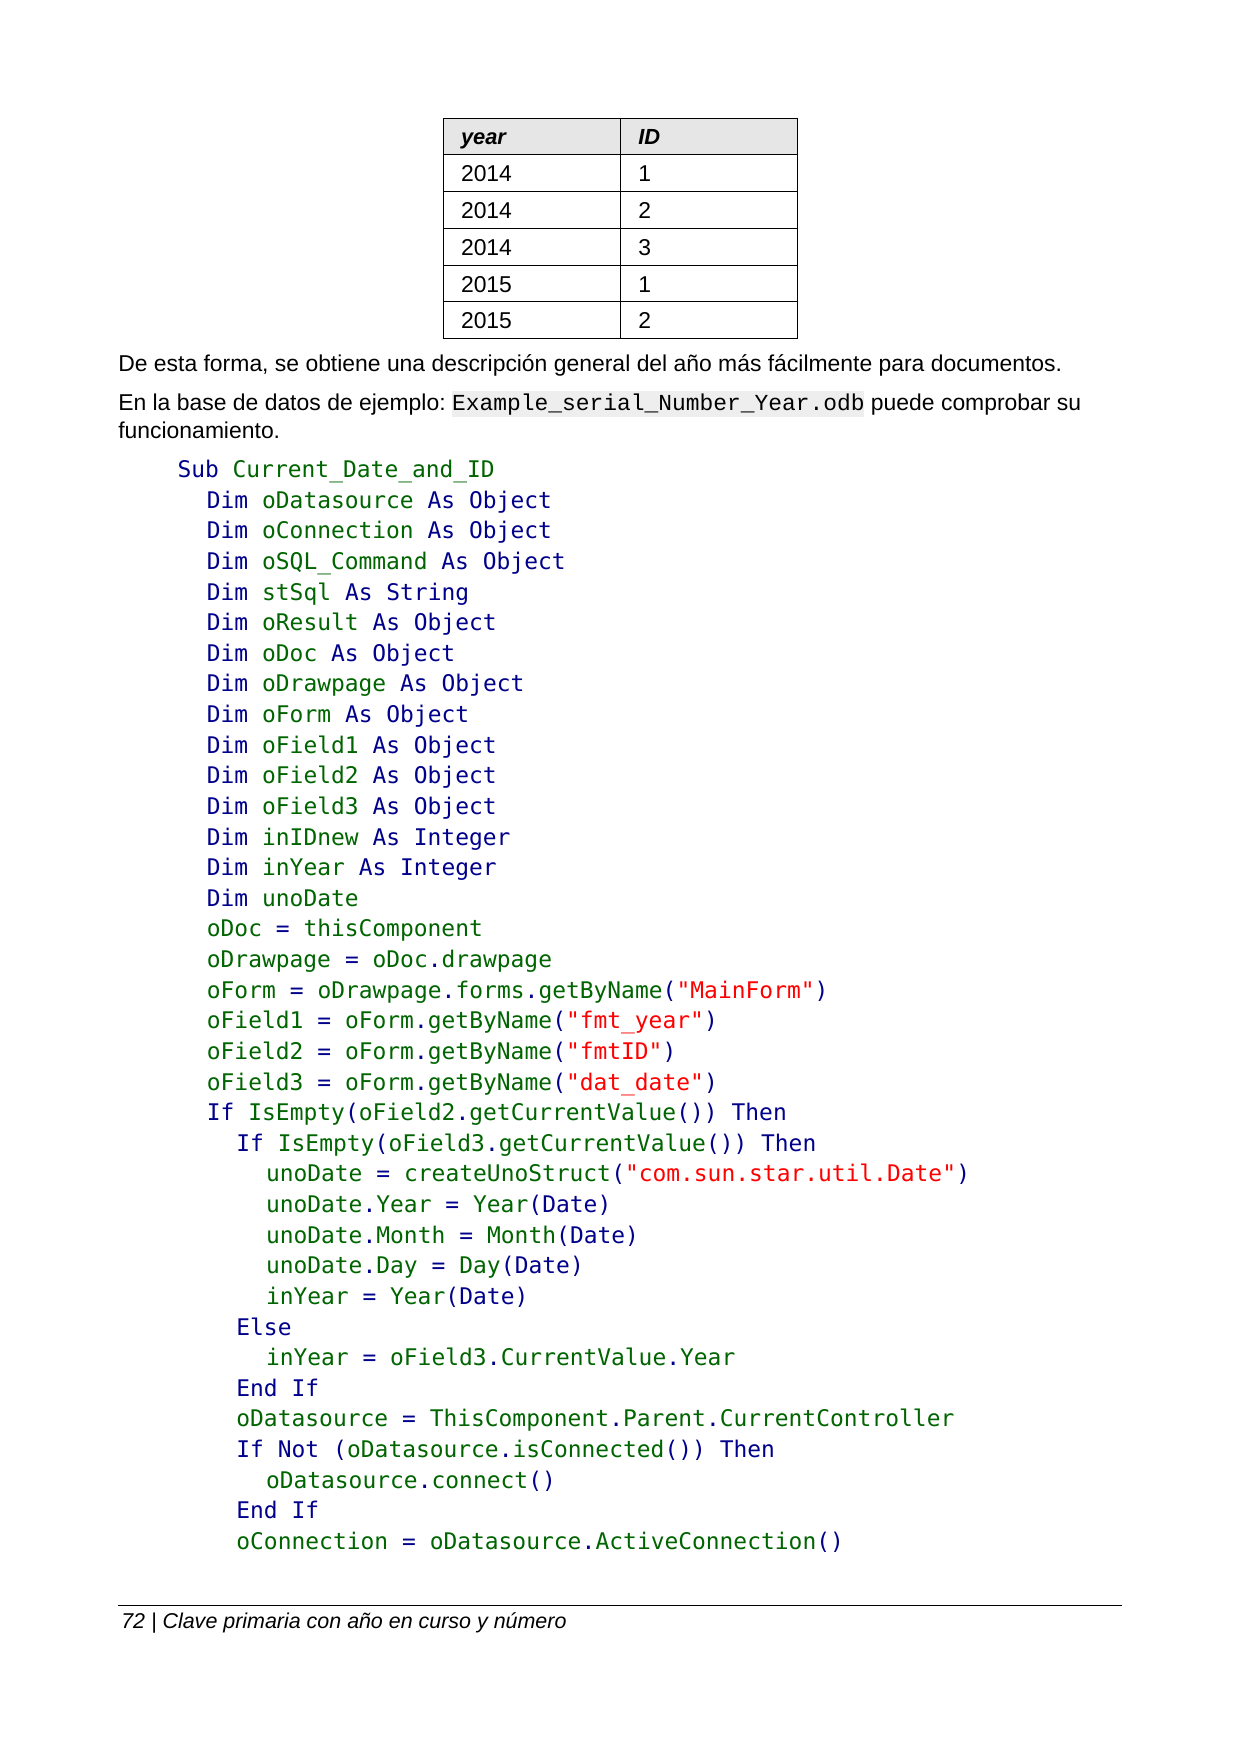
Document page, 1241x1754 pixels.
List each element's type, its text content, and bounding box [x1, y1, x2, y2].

table_cell 2014 [444, 229, 620, 264]
text oField1 = oForm.getByName("fmt_year") [177, 1007, 1122, 1034]
table_header ID [621, 119, 797, 154]
text inYear = Year(Date) [177, 1283, 1122, 1310]
table_cell 2015 [444, 266, 620, 301]
text En la base de datos de ejemplo: Example_serial_Number_Year.odb puede comprobar su funcionamiento. [118, 389, 1122, 444]
text oField3 = oForm.getByName("dat_date") [177, 1069, 1122, 1095]
text Dim unoDate [177, 885, 1122, 912]
text unoDate.Month = Month(Date) [177, 1222, 1122, 1248]
text Dim oResult As Object [177, 609, 1122, 636]
text oDoc = thisComponent [177, 916, 1122, 942]
text oField2 = oForm.getByName("fmtID") [177, 1038, 1122, 1065]
table_cell 1 [621, 155, 797, 191]
table_header year [444, 119, 620, 154]
text oDatasource = ThisComponent.Parent.CurrentController [177, 1406, 1122, 1432]
table_cell 2 [621, 192, 797, 228]
text Dim oDrawpage As Object [177, 671, 1122, 697]
text Dim oConnection As Object [177, 517, 1122, 544]
text If IsEmpty(oField3.getCurrentValue()) Then [177, 1130, 1122, 1157]
text De esta forma, se obtiene una descripción general del año más fácilmente para documentos. [118, 350, 1122, 376]
text Dim oDoc As Object [177, 640, 1122, 667]
text oDrawpage = oDoc.drawpage [177, 946, 1122, 973]
text inYear = oField3.CurrentValue.Year [177, 1344, 1122, 1371]
text If IsEmpty(oField2.getCurrentValue()) Then [177, 1099, 1122, 1126]
table_cell 2014 [444, 155, 620, 191]
text Dim inIDnew As Integer [177, 824, 1122, 850]
text Dim oSQL_Command As Object [177, 548, 1122, 575]
table_cell 3 [621, 229, 797, 264]
text unoDate = createUnoStruct("com.sun.star.util.Date") [177, 1161, 1122, 1187]
table_cell 2 [621, 302, 797, 338]
text End If [177, 1497, 1122, 1524]
text Sub Current_Date_and_ID [177, 456, 1122, 483]
text If Not (oDatasource.isConnected()) Then [177, 1436, 1122, 1463]
text Dim oField3 As Object [177, 793, 1122, 820]
table_cell 1 [621, 266, 797, 301]
text Dim stSql As String [177, 579, 1122, 605]
text oForm = oDrawpage.forms.getByName("MainForm") [177, 977, 1122, 1003]
text Dim inYear As Integer [177, 854, 1122, 881]
text Dim oDatasource As Object [177, 487, 1122, 513]
table_cell 2015 [444, 302, 620, 338]
text End If [177, 1375, 1122, 1402]
text oDatasource.connect() [177, 1467, 1122, 1493]
text unoDate.Day = Day(Date) [177, 1252, 1122, 1279]
text Dim oField1 As Object [177, 732, 1122, 758]
text oConnection = oDatasource.ActiveConnection() [177, 1528, 1122, 1555]
table_cell 2014 [444, 192, 620, 228]
text Dim oForm As Object [177, 701, 1122, 728]
text Else [177, 1314, 1122, 1340]
text Dim oField2 As Object [177, 762, 1122, 789]
text unoDate.Year = Year(Date) [177, 1191, 1122, 1218]
